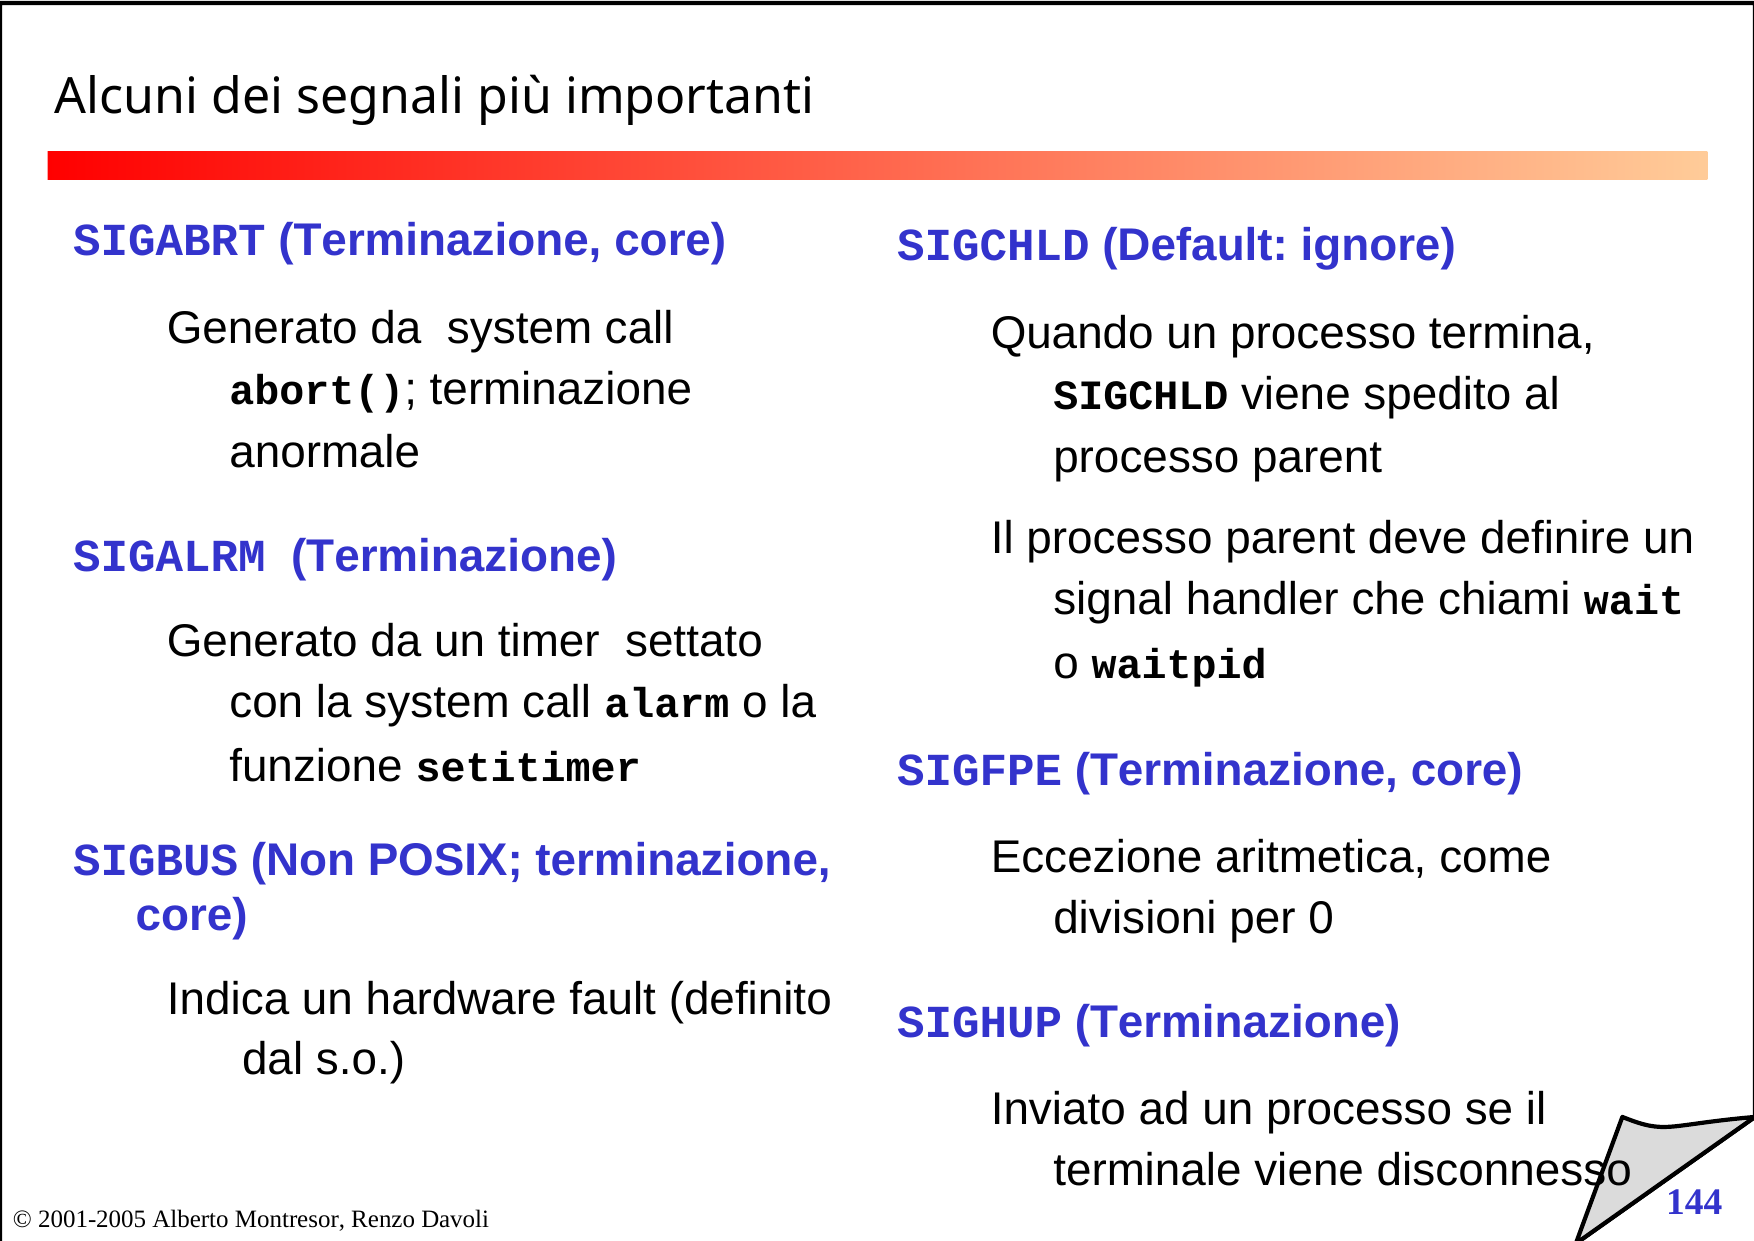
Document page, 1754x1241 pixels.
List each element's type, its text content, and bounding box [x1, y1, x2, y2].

list SIGABRT (Terminazione, core) Generato da system call abort(); terminazione anormale SIGALRM (Terminazione) Generato da un timer settato con la system call alarm o la funzione setitimer SIGBUS (Non POSIX; terminazione, core) Indica un hardware fault (definito dal s.o.) [58, 206, 858, 1093]
list SIGCHLD (Default: ignore) Quando un processo termina, SIGCHLD viene spedito al processo parent Il processo parent deve definire un signal handler che chiami wait o waitpid SIGFPE (Terminazione, core) Eccezione aritmetica, come divisioni per 0 SIGHUP (Terminazione) Inviato ad un processo se il terminale viene disconnesso [897, 206, 1696, 1179]
title Alcuni dei segnali più importanti [40, 8, 1714, 185]
